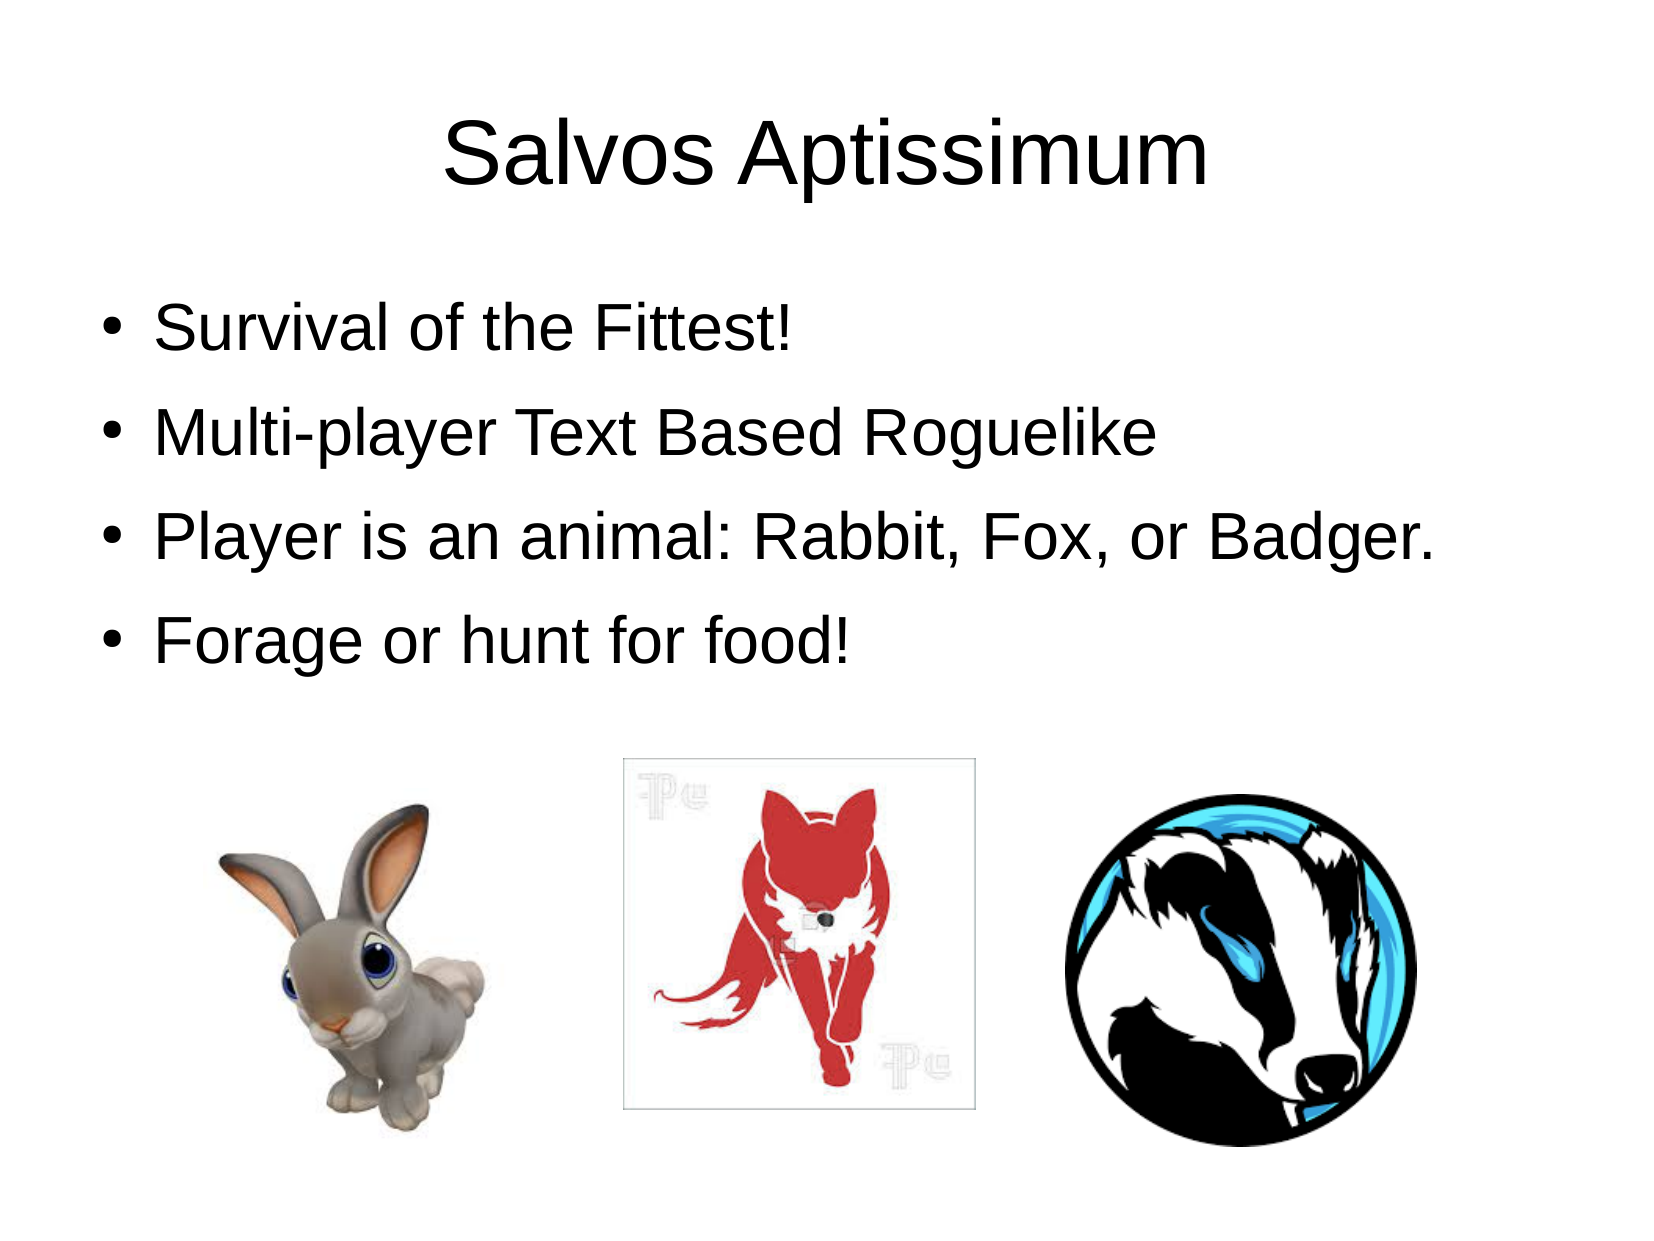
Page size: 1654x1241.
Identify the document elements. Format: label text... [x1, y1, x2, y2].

picture [203, 788, 556, 1141]
picture [1065, 794, 1417, 1147]
list Survival of the Fittest! Multi-player Text Based Roguelike Player is an animal: Rabbit, Fox, or Badger. Forage or hunt for food! [82, 290, 1571, 1010]
picture [623, 758, 976, 1111]
title Salvos Aptissimum [82, 49, 1571, 257]
